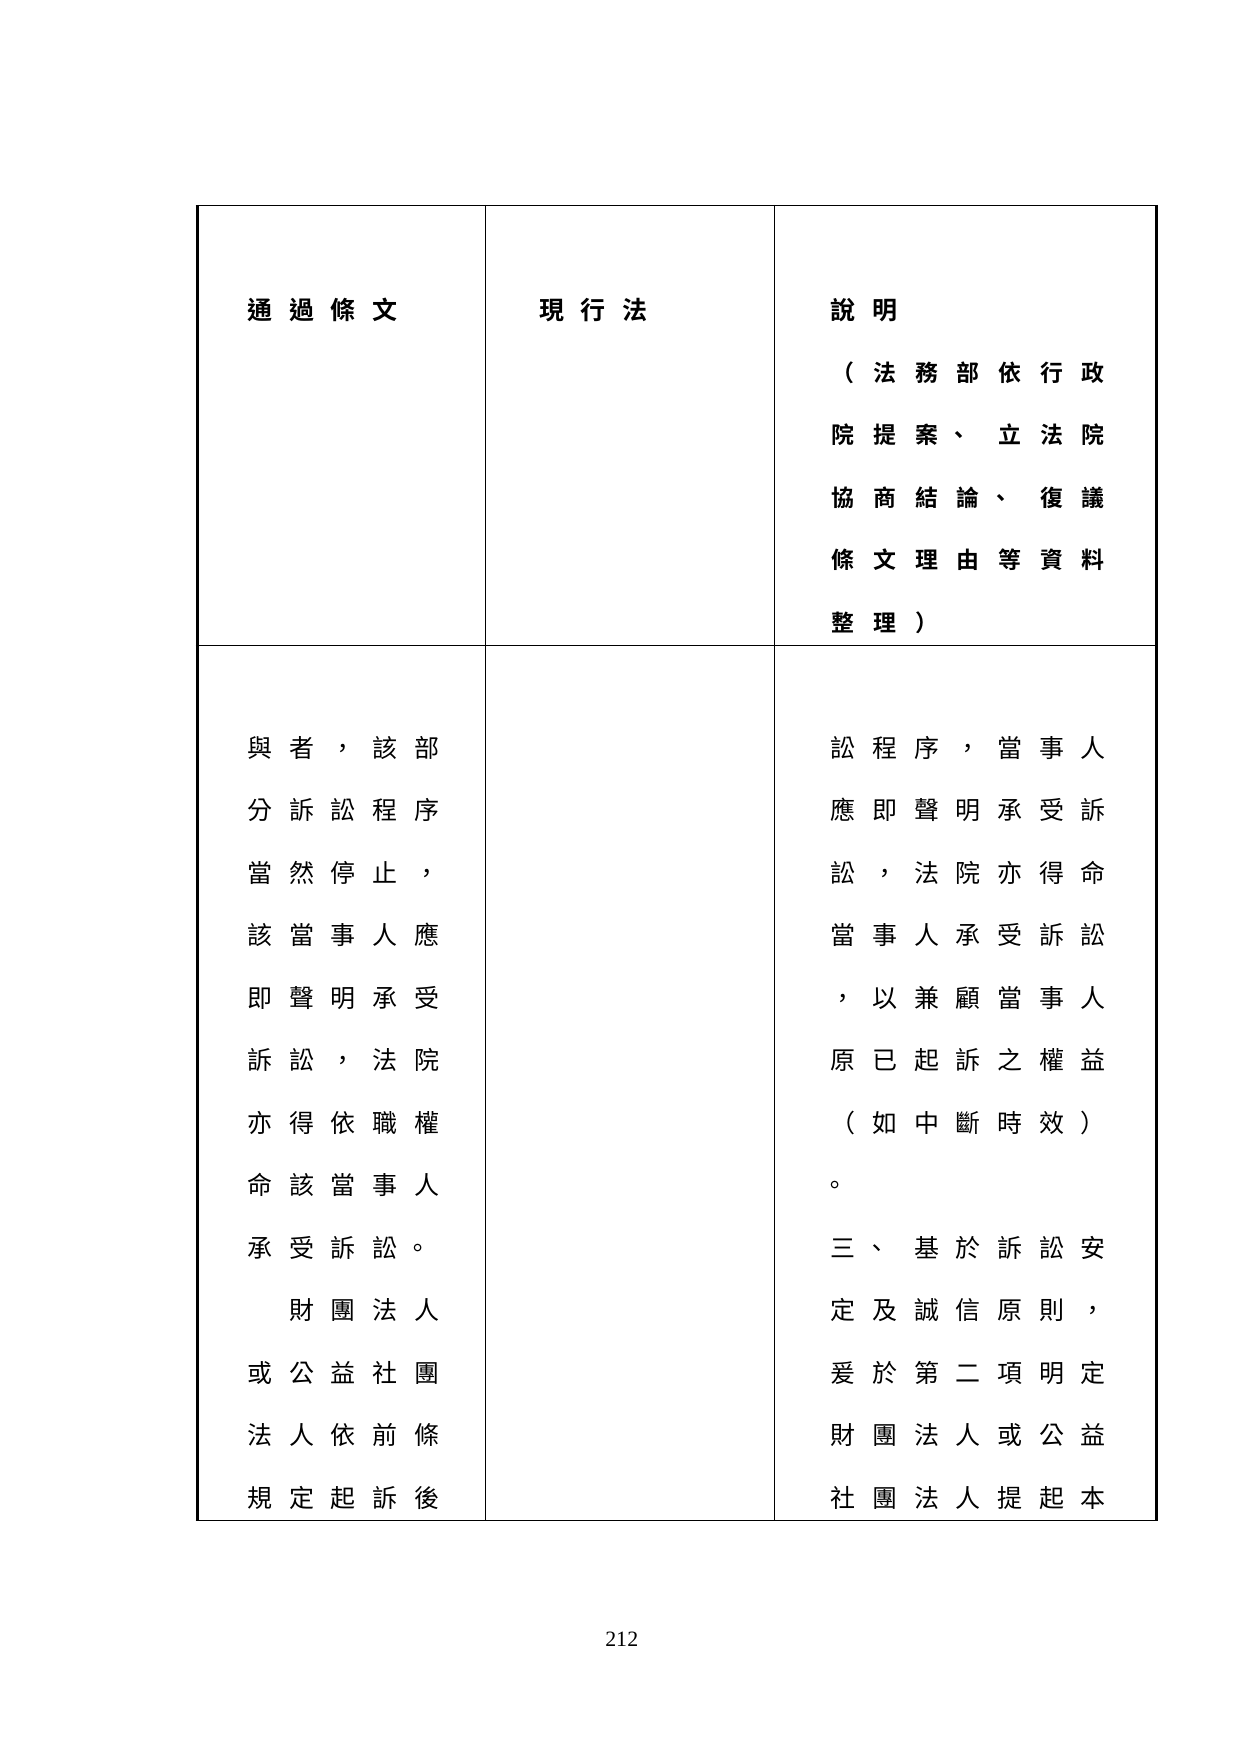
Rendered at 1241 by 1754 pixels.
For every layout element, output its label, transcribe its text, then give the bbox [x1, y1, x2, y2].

table_header 通過條文 [199, 206, 485, 645]
table_cell 訟程序，當事人應即聲明承受訴訟，法院亦得命當事人承受訴訟，以兼顧當事人原已起訴之權益（如中斷時效）。 三、基於訴訟安定及誠信原則，爰於第二項明定財團法人或公益社團法人提起本 [775, 646, 1155, 1520]
table_header 現行法 [486, 206, 774, 645]
table_cell 與者，該部分訴訟程序當然停止，該當事人應即聲明承受訴訟，法院亦得依職權命該當事人承受訴訟。 財團法人或公益社團法人依前條規定起訴後 [199, 646, 485, 1520]
table_header 說明 （法務部依行政院提案、立法院協商結論、復議條文理由等資料整理） [775, 206, 1155, 645]
table_cell [486, 646, 774, 1520]
